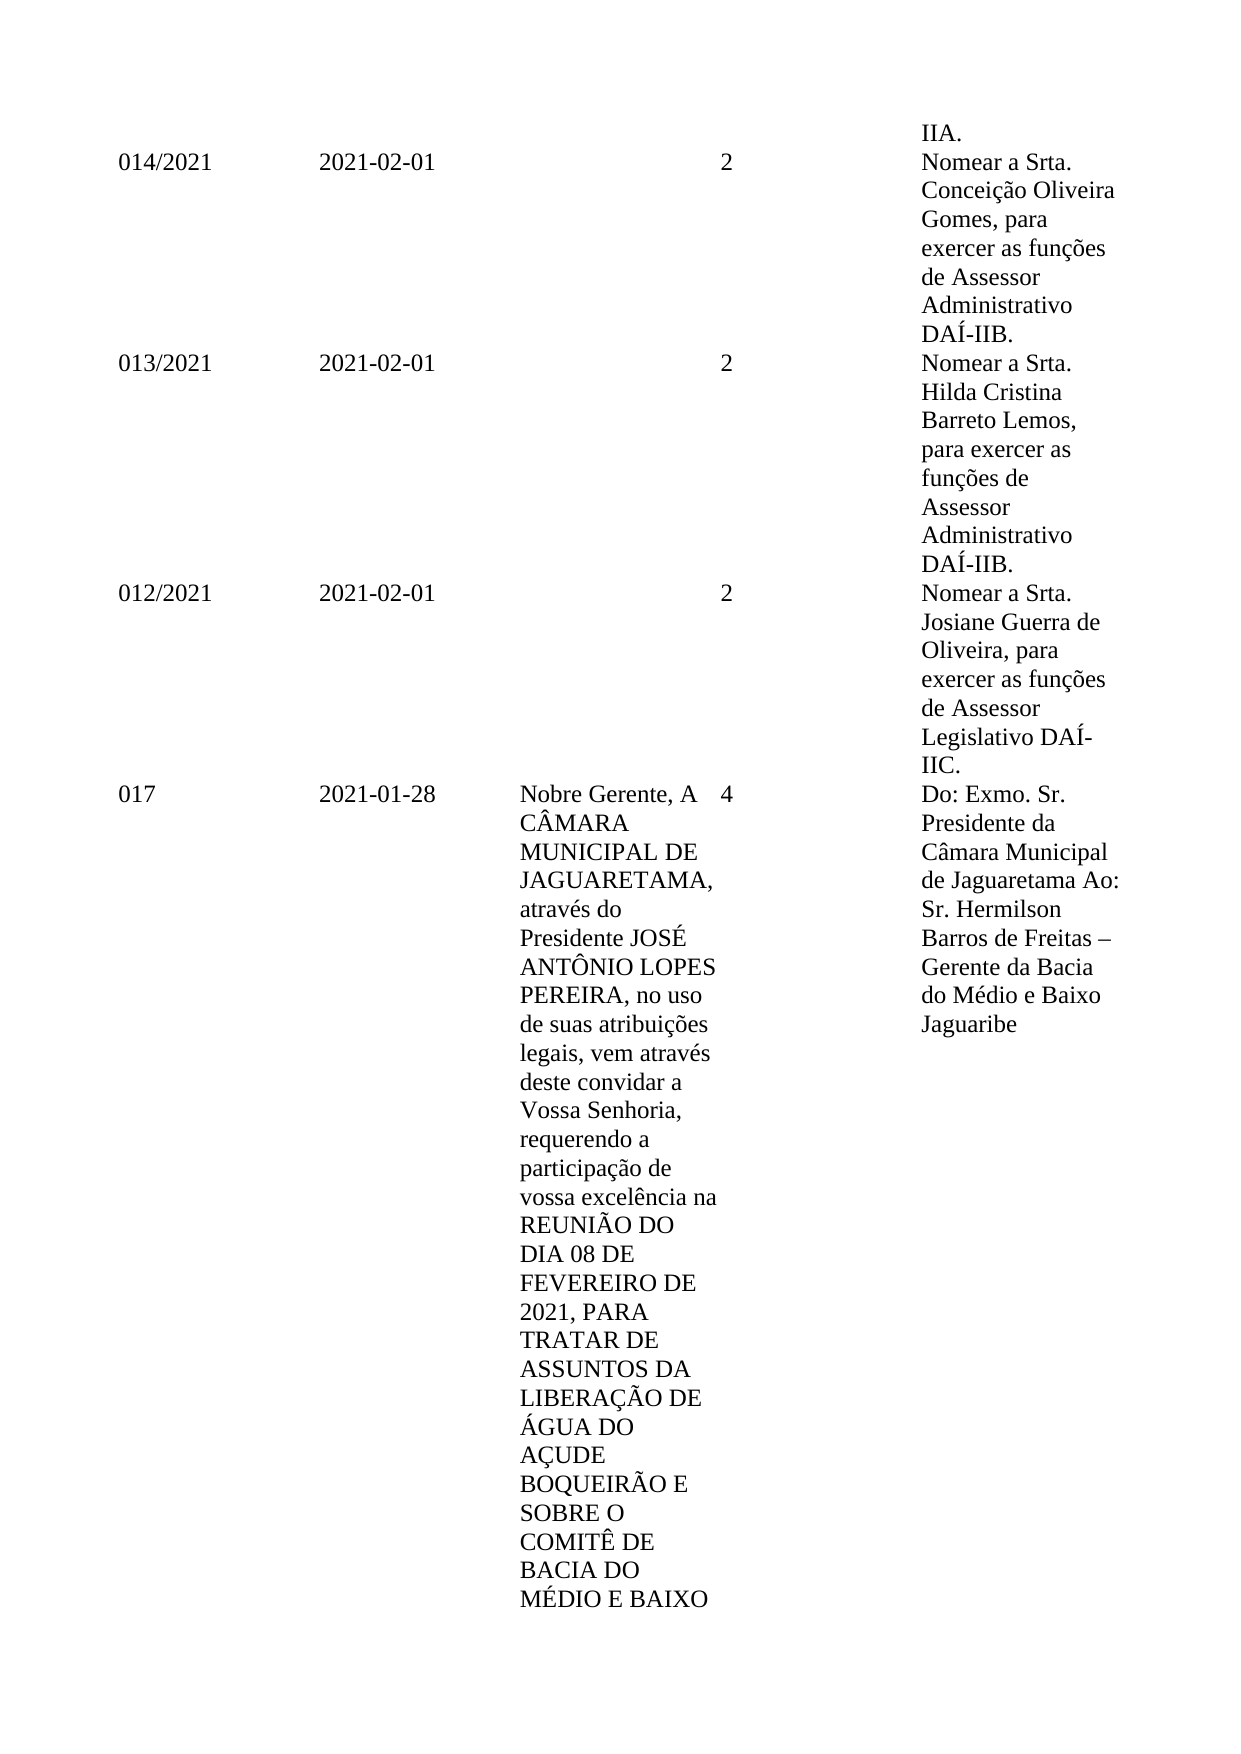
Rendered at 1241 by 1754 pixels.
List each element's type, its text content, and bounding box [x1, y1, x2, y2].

table_cell 2021-02-01 [319, 578, 519, 779]
table_cell Nobre Gerente, A CÂMARA MUNICIPAL DE JAGUARETAMA, através do Presidente JOSÉ ANTÔNIO LOPES PEREIRA, no uso de suas atribuições legais, vem através deste convidar a Vossa Senhoria, requerendo a participação de vossa excelência na REUNIÃO DO DIA 08 DE FEVEREIRO DE 2021, PARA TRATAR DE ASSUNTOS DA LIBERAÇÃO DE ÁGUA DO AÇUDE BOQUEIRÃO E SOBRE O COMITÊ DE BACIA DO MÉDIO E BAIXO [520, 779, 720, 1613]
table_cell Nomear a Srta. Josiane Guerra de Oliveira, para exercer as funções de Assessor Legislativo DAÍ-IIC. [921, 578, 1122, 779]
table_cell 017 [118, 779, 319, 1613]
table_cell Do: Exmo. Sr. Presidente da Câmara Municipal de Jaguaretama Ao: Sr. Hermilson Barros de Freitas – Gerente da Bacia do Médio e Baixo Jaguaribe [921, 779, 1122, 1613]
table_cell 2021-01-28 [319, 779, 519, 1613]
table_cell 2021-02-01 [319, 147, 519, 348]
table_cell Nomear a Srta. Hilda Cristina Barreto Lemos, para exercer as funções de Assessor Administrativo DAÍ-IIB. [921, 348, 1122, 578]
table_cell 2021-02-01 [319, 348, 519, 578]
table_cell [520, 118, 720, 147]
table_cell IIA. [921, 118, 1122, 147]
table_cell 2 [720, 147, 921, 348]
table_cell 014/2021 [118, 147, 319, 348]
table_cell [319, 118, 519, 147]
table_cell 2 [720, 578, 921, 779]
table_cell [720, 118, 921, 147]
table_cell 012/2021 [118, 578, 319, 779]
table_cell 2 [720, 348, 921, 578]
table_cell 013/2021 [118, 348, 319, 578]
table_cell [520, 348, 720, 578]
table_cell [520, 578, 720, 779]
table_cell 4 [720, 779, 921, 1613]
table_cell Nomear a Srta. Conceição Oliveira Gomes, para exercer as funções de Assessor Administrativo DAÍ-IIB. [921, 147, 1122, 348]
table_cell [520, 147, 720, 348]
table_cell [118, 118, 319, 147]
